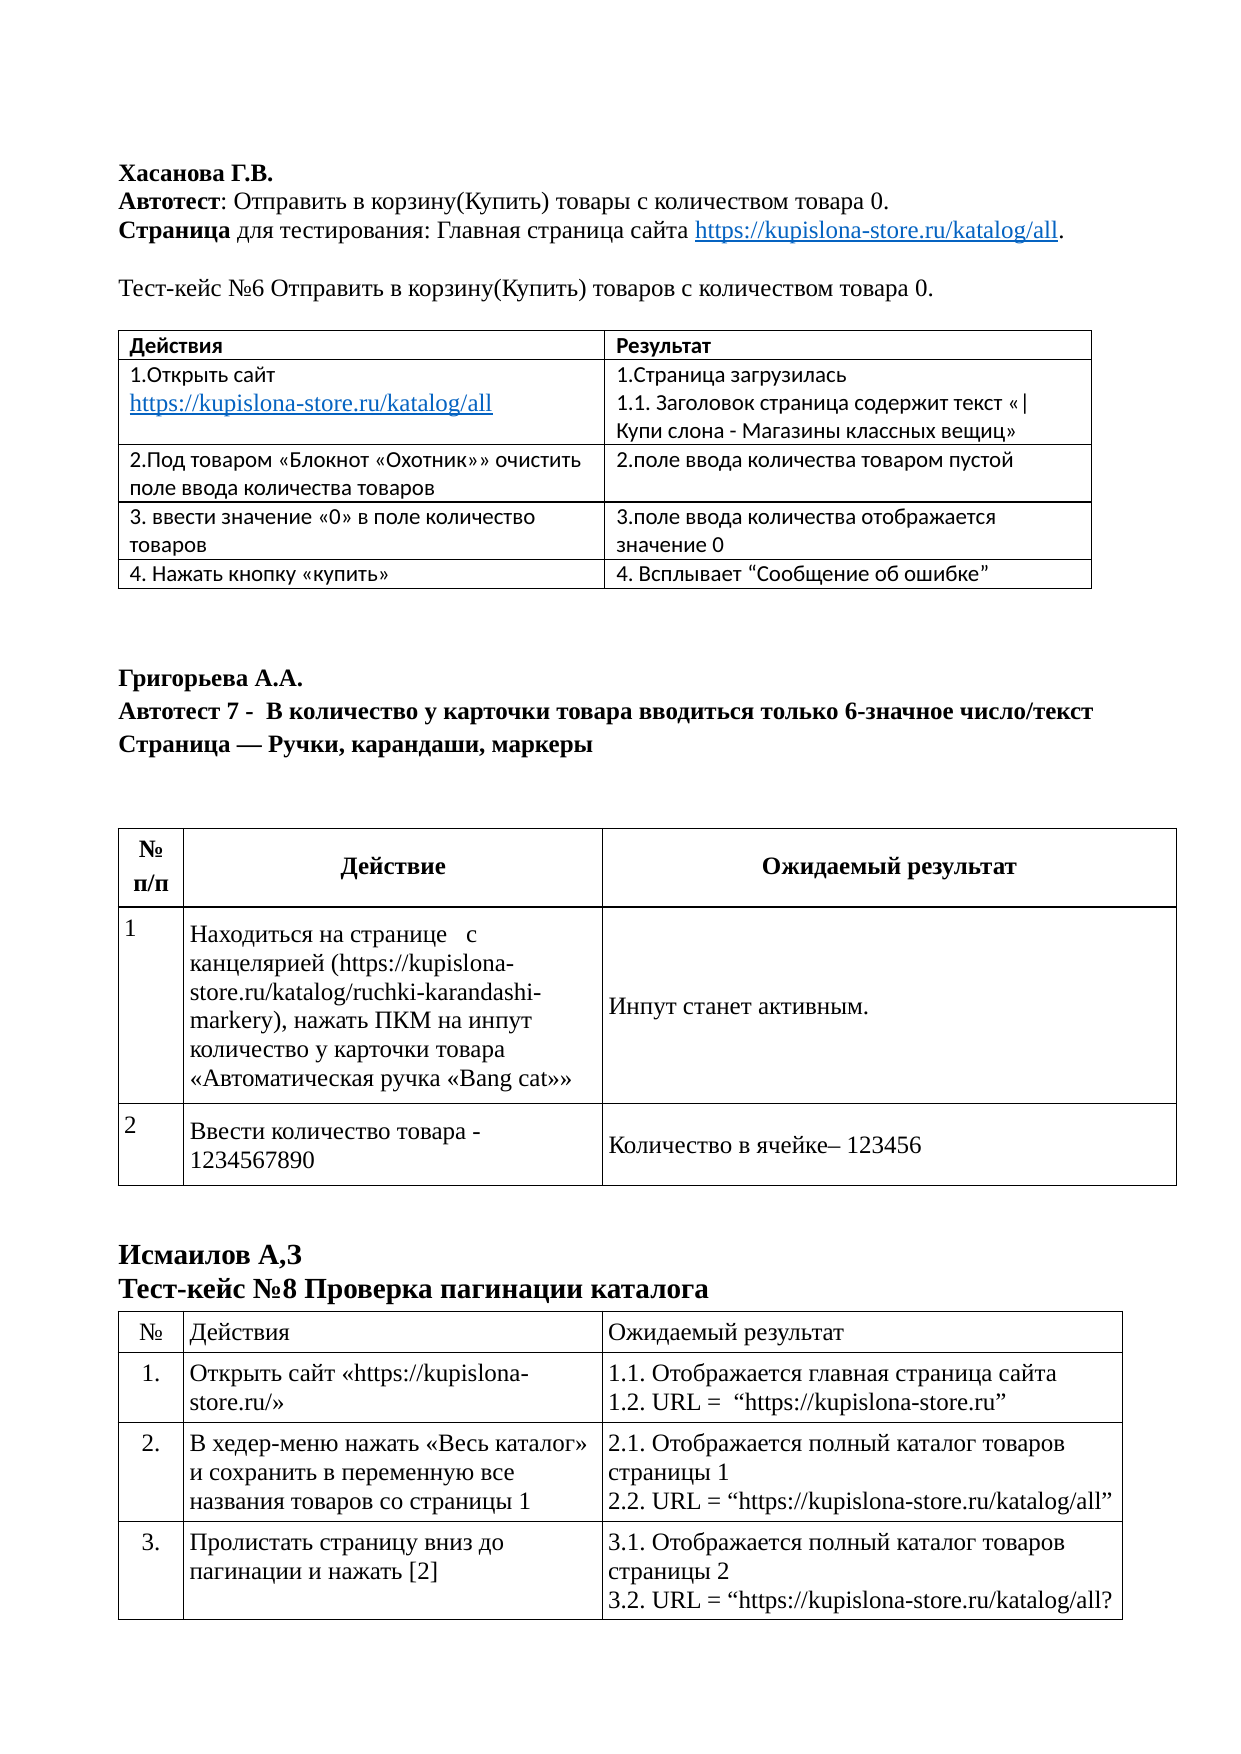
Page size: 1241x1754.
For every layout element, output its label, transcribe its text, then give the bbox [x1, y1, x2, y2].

table_header Действия [184, 1312, 602, 1352]
table_cell 3. [119, 1522, 183, 1619]
table_cell Ввести количество товара - 1234567890 [184, 1104, 602, 1185]
table_cell Находиться на странице с канцелярией (https://kupislona-store.ru/katalog/ruchki-karandashi-markery), нажать ПКМ на инпут количество у карточки товара «Автоматическая ручка «Bang cat»» [184, 908, 602, 1103]
table_cell 1.Открыть сайт https://kupislona-store.ru/katalog/all [119, 360, 604, 444]
table_cell 1. [119, 1353, 183, 1422]
table_cell Количество в ячейке– 123456 [603, 1104, 1176, 1185]
text Автотест: Отправить в корзину(Купить) товары с количеством товара 0. [118, 186, 1122, 215]
text Страница для тестирования: Главная страница сайта https://kupislona-store.ru/katalog/all. [118, 215, 1122, 244]
text Исмаилов А,З Тест-кейс №8 Проверка пагинации каталога [118, 1237, 1122, 1304]
table_cell 1.Страница загрузилась 1.1. Заголовок страница содержит текст «| Купи слона - Магазины классных вещиц» [605, 360, 1091, 444]
table_cell 4. Всплывает “Сообщение об ошибке” [605, 560, 1091, 587]
table_cell 2.поле ввода количества товаром пустой [605, 445, 1091, 501]
table_cell 1 [119, 908, 183, 1103]
table_cell 3. ввести значение «0» в поле количество товаров [119, 503, 604, 558]
text Тест-кейс №6 Отправить в корзину(Купить) товаров с количеством товара 0. [118, 273, 1122, 301]
table_header Действие [184, 829, 602, 906]
table_header Действия [119, 331, 604, 359]
table_cell Открыть сайт «https://kupislona-store.ru/» [184, 1353, 602, 1422]
table_header № п/п [119, 829, 183, 906]
text Хасанова Г.В. [118, 158, 1122, 186]
table_header Результат [605, 331, 1091, 359]
table_cell 4. Нажать кнопку «купить» [119, 560, 604, 587]
table_cell 3.поле ввода количества отображается значение 0 [605, 503, 1091, 558]
table_cell Инпут станет активным. [603, 908, 1176, 1103]
table_cell 2. [119, 1423, 183, 1521]
table_cell В хедер-меню нажать «Весь каталог» и сохранить в переменную все названия товаров со страницы 1 [184, 1423, 602, 1521]
text Автотест 7 - В количество у карточки товара вводиться только 6-значное число/текст [118, 696, 1122, 724]
table_cell 2 [119, 1104, 183, 1185]
table_cell Пролистать страницу вниз до пагинации и нажать [2] [184, 1522, 602, 1619]
table_cell 1.1. Отображается главная страница сайта 1.2. URL = “https://kupislona-store.ru” [603, 1353, 1122, 1422]
table_cell 3.1. Отображается полный каталог товаров страницы 2 3.2. URL = “https://kupislona-store.ru/katalog/all? [603, 1522, 1122, 1619]
text Страница — Ручки, карандаши, маркеры [118, 729, 1122, 757]
table_header Ожидаемый результат [603, 829, 1176, 906]
table_cell 2.Под товаром «Блокнот «Охотник»» очистить поле ввода количества товаров [119, 445, 604, 501]
table_cell 2.1. Отображается полный каталог товаров страницы 1 2.2. URL = “https://kupislona-store.ru/katalog/all” [603, 1423, 1122, 1521]
table_header Ожидаемый результат [603, 1312, 1122, 1352]
text Григорьева А.А. [118, 663, 1122, 691]
table_header № [119, 1312, 183, 1352]
